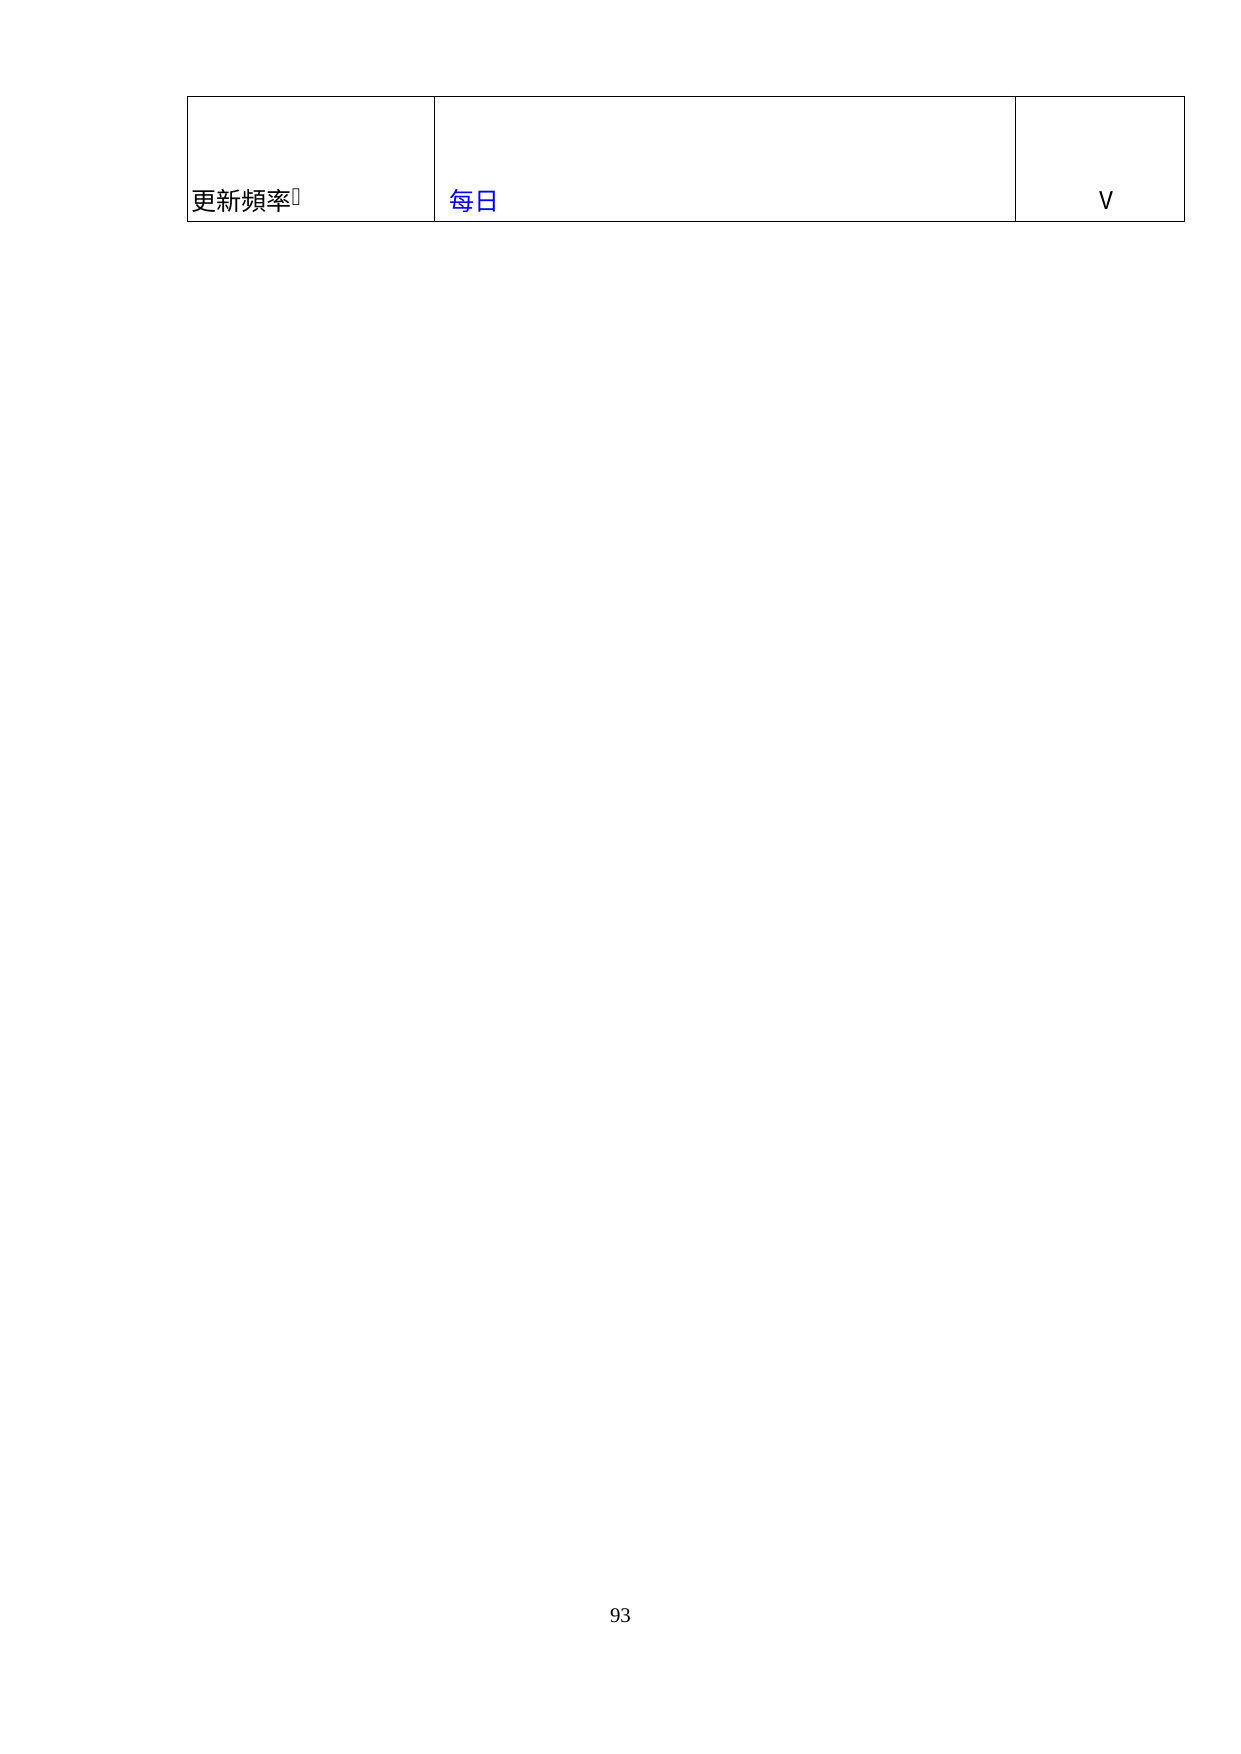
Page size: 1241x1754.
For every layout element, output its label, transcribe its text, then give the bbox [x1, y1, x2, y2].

table_cell 更新頻率 [188, 97, 434, 221]
table_cell 每日 [435, 97, 1015, 221]
table_cell V [1016, 97, 1184, 221]
